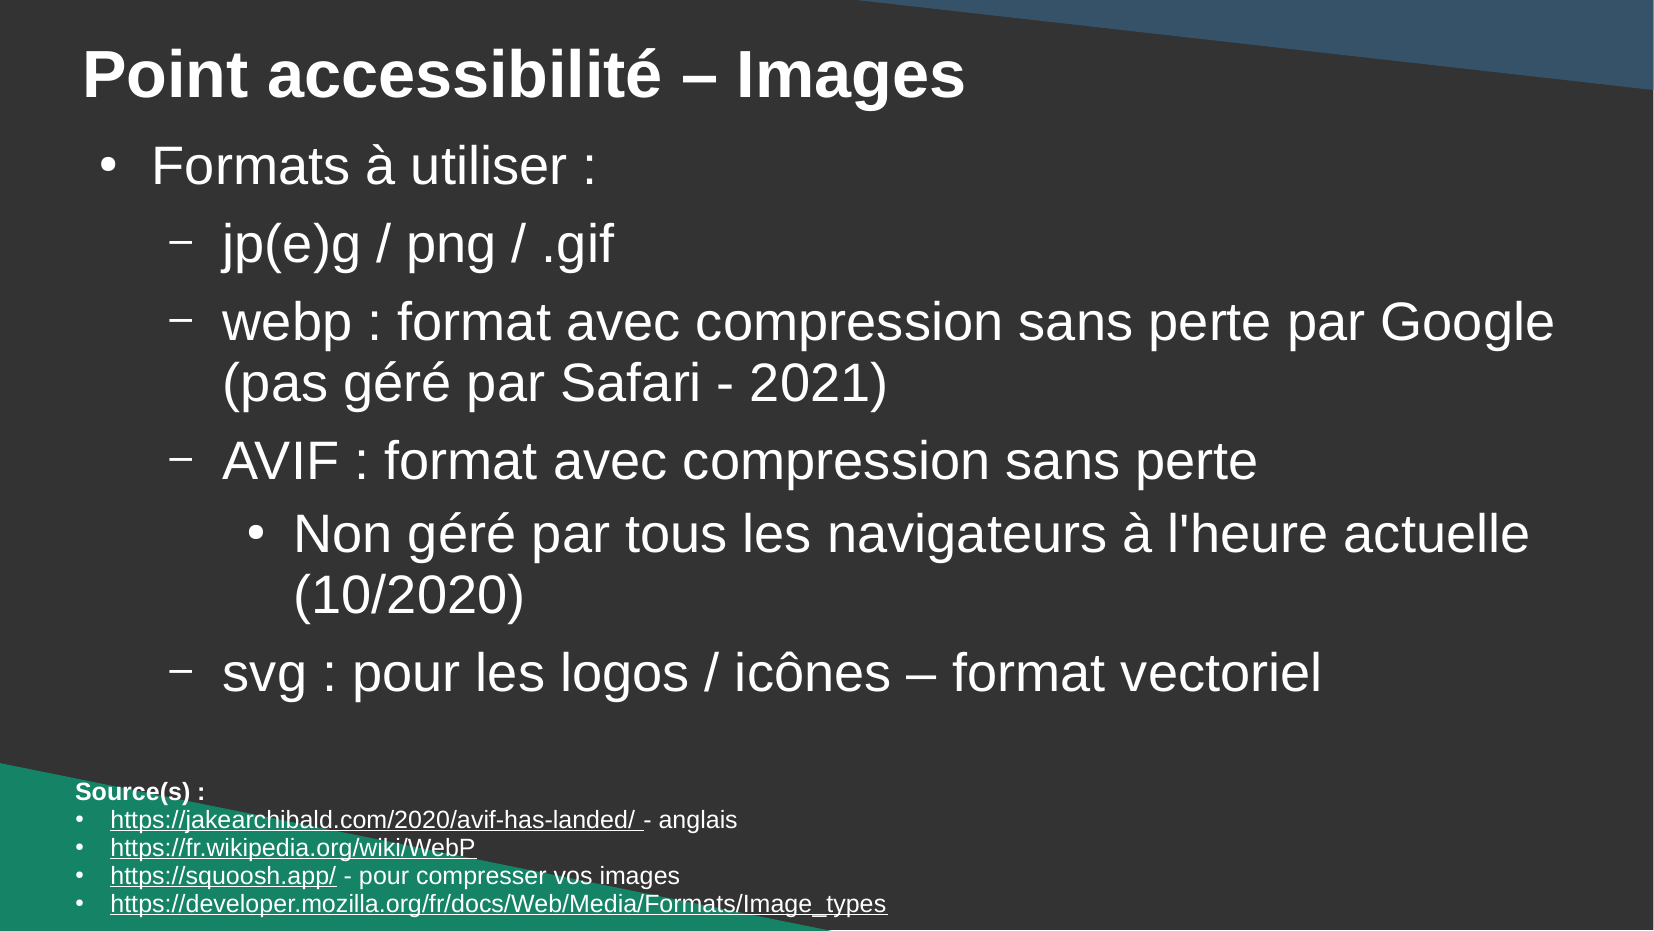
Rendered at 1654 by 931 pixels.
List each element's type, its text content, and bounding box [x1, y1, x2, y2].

text_box Source(s) : https://jakearchibald.com/2020/avif-has-landed/ - anglais https://fr.wikipedia.org/wiki/WebP https://squoosh.app/ - pour compresser vos images https://developer.mozilla.org/fr/docs/Web/Media/Formats/Image_types [60, 770, 1546, 926]
list Formats à utiliser : jp(e)g / png / .gif webp : format avec compression sans perte par Google (pas géré par Safari - 2021) AVIF : format avec compression sans perte Non géré par tous les navigateurs à l'heure actuelle (10/2020) svg : pour les logos / icônes – format vectoriel [80, 135, 1605, 736]
text_box [0, 763, 832, 931]
title Point accessibilité – Images [82, 37, 1571, 122]
text_box [856, 0, 1654, 91]
